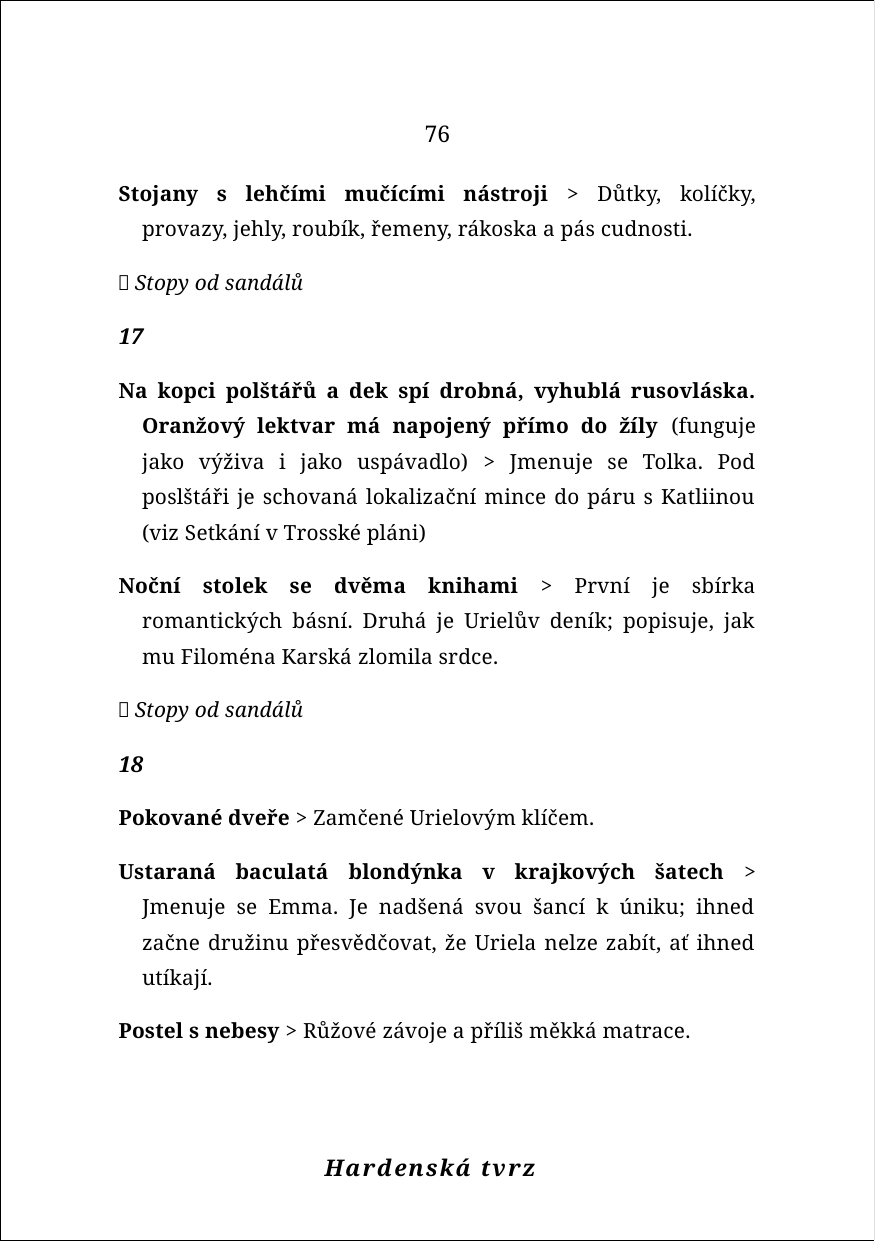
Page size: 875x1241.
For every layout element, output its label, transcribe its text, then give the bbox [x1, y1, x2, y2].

text Stojany s lehčími mučícími nástroji > Důtky, kolíčky, provazy, jehly, roubík, řemeny, rákoska a pás cudnosti. [118, 179, 756, 243]
text 18 [118, 749, 756, 778]
text 👣 Stopy od sandálů [118, 695, 756, 724]
text Postel s nebesy > Růžové závoje a příliš měkká matrace. [118, 1017, 756, 1045]
text 👣 Stopy od sandálů [118, 268, 756, 296]
text 17 [118, 321, 756, 351]
text Na kopci polštářů a dek spí drobná, vyhublá rusovláska. Oranžový lektvar má napojený přímo do žíly (funguje jako výživa i jako uspávadlo) > Jmenuje se Tolka. Pod poslštáři je schovaná lokalizační mince do páru s Katliinou (viz Setkání v Trosské pláni) [118, 376, 756, 546]
text Pokované dveře > Zamčené Urielovým klíčem. [118, 803, 756, 832]
text Ustaraná baculatá blondýnka v krajkových šatech > Jmenuje se Emma. Je nadšená svou šancí k úniku; ihned začne družinu přesvědčovat, že Uriela nelze zabít, ať ihned utíkají. [118, 857, 756, 992]
text Noční stolek se dvěma knihami > První je sbírka romantických básní. Druhá je Urielův deník; popisuje, jak mu Filoména Karská zlomila srdce. [118, 571, 756, 671]
